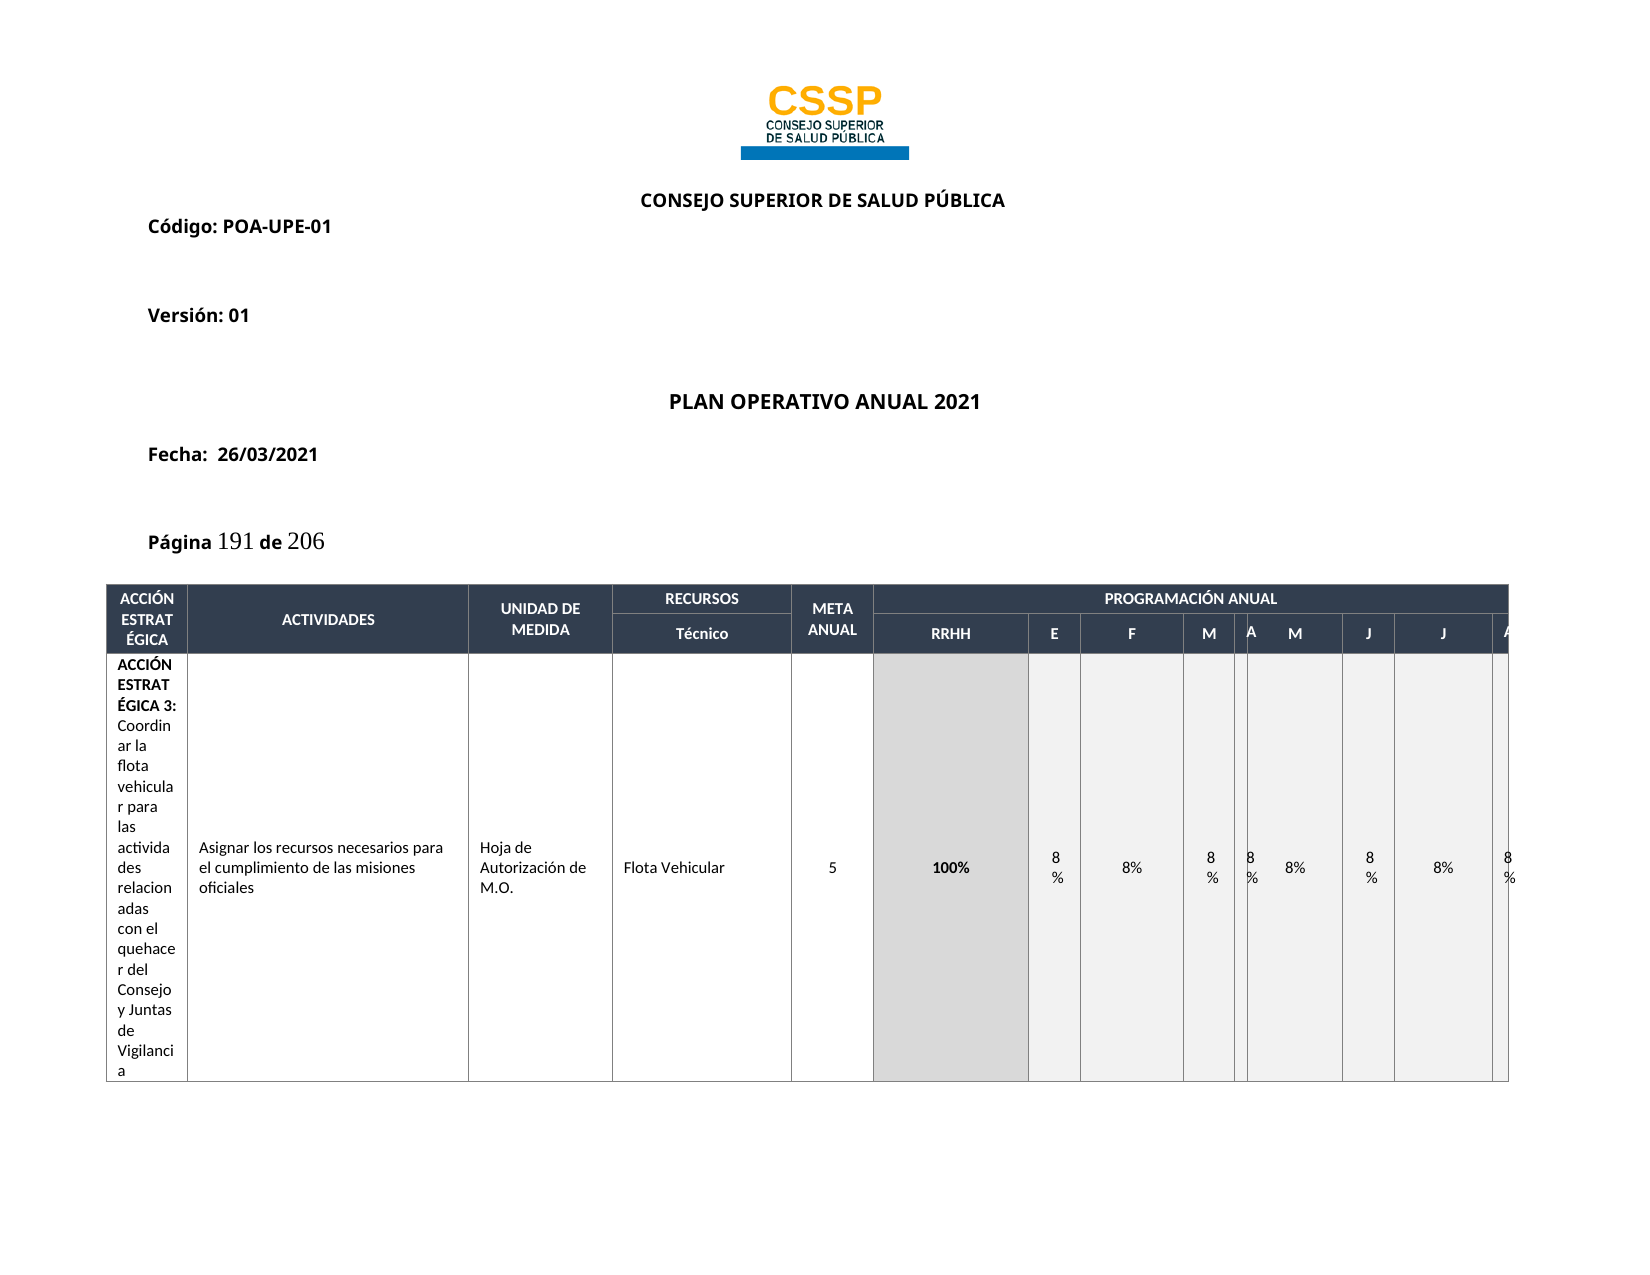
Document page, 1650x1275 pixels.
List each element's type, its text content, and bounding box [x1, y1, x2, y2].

table_cell 8% [1235, 654, 1247, 1081]
table_cell 8% [1493, 654, 1508, 1081]
table_cell 8% [1248, 654, 1342, 1081]
table_header RECURSOS [613, 585, 791, 613]
table_cell A [1493, 614, 1508, 653]
table_cell 8% [1029, 654, 1080, 1081]
table_cell Técnico [613, 614, 791, 653]
table_cell A [1235, 614, 1247, 653]
table_cell M [1184, 614, 1234, 653]
table_cell Hoja de Autorización de M.O. [469, 654, 612, 1081]
table_header META ANUAL [792, 585, 873, 653]
table_cell 8% [1081, 654, 1183, 1081]
table_cell J [1395, 614, 1492, 653]
table_cell J [1343, 614, 1394, 653]
table_header ACTIVIDADES [188, 585, 468, 653]
table_cell RRHH [874, 614, 1028, 653]
table_cell Flota Vehicular [613, 654, 791, 1081]
table_cell M [1248, 614, 1342, 653]
table_cell 5 [792, 654, 873, 1081]
table_cell Asignar los recursos necesarios para el cumplimiento de las misiones oficiales [188, 654, 468, 1081]
table_header PROGRAMACIÓN ANUAL [874, 585, 1508, 613]
table_cell 8% [1343, 654, 1394, 1081]
table_cell 8% [1395, 654, 1492, 1081]
table_cell ACCIÓN ESTRATÉGICA 3: Coordinar la flota vehicular para las actividades relacionadas con el quehacer del Consejo y Juntas de Vigilancia [107, 654, 187, 1081]
table_cell 8% [1184, 654, 1234, 1081]
table_cell 100% [874, 654, 1028, 1081]
table_header UNIDAD DE MEDIDA [469, 585, 612, 653]
table_cell F [1081, 614, 1183, 653]
table_header ACCIÓN ESTRATÉGICA [107, 585, 187, 653]
table_cell E [1029, 614, 1080, 653]
picture [740, 73, 910, 160]
